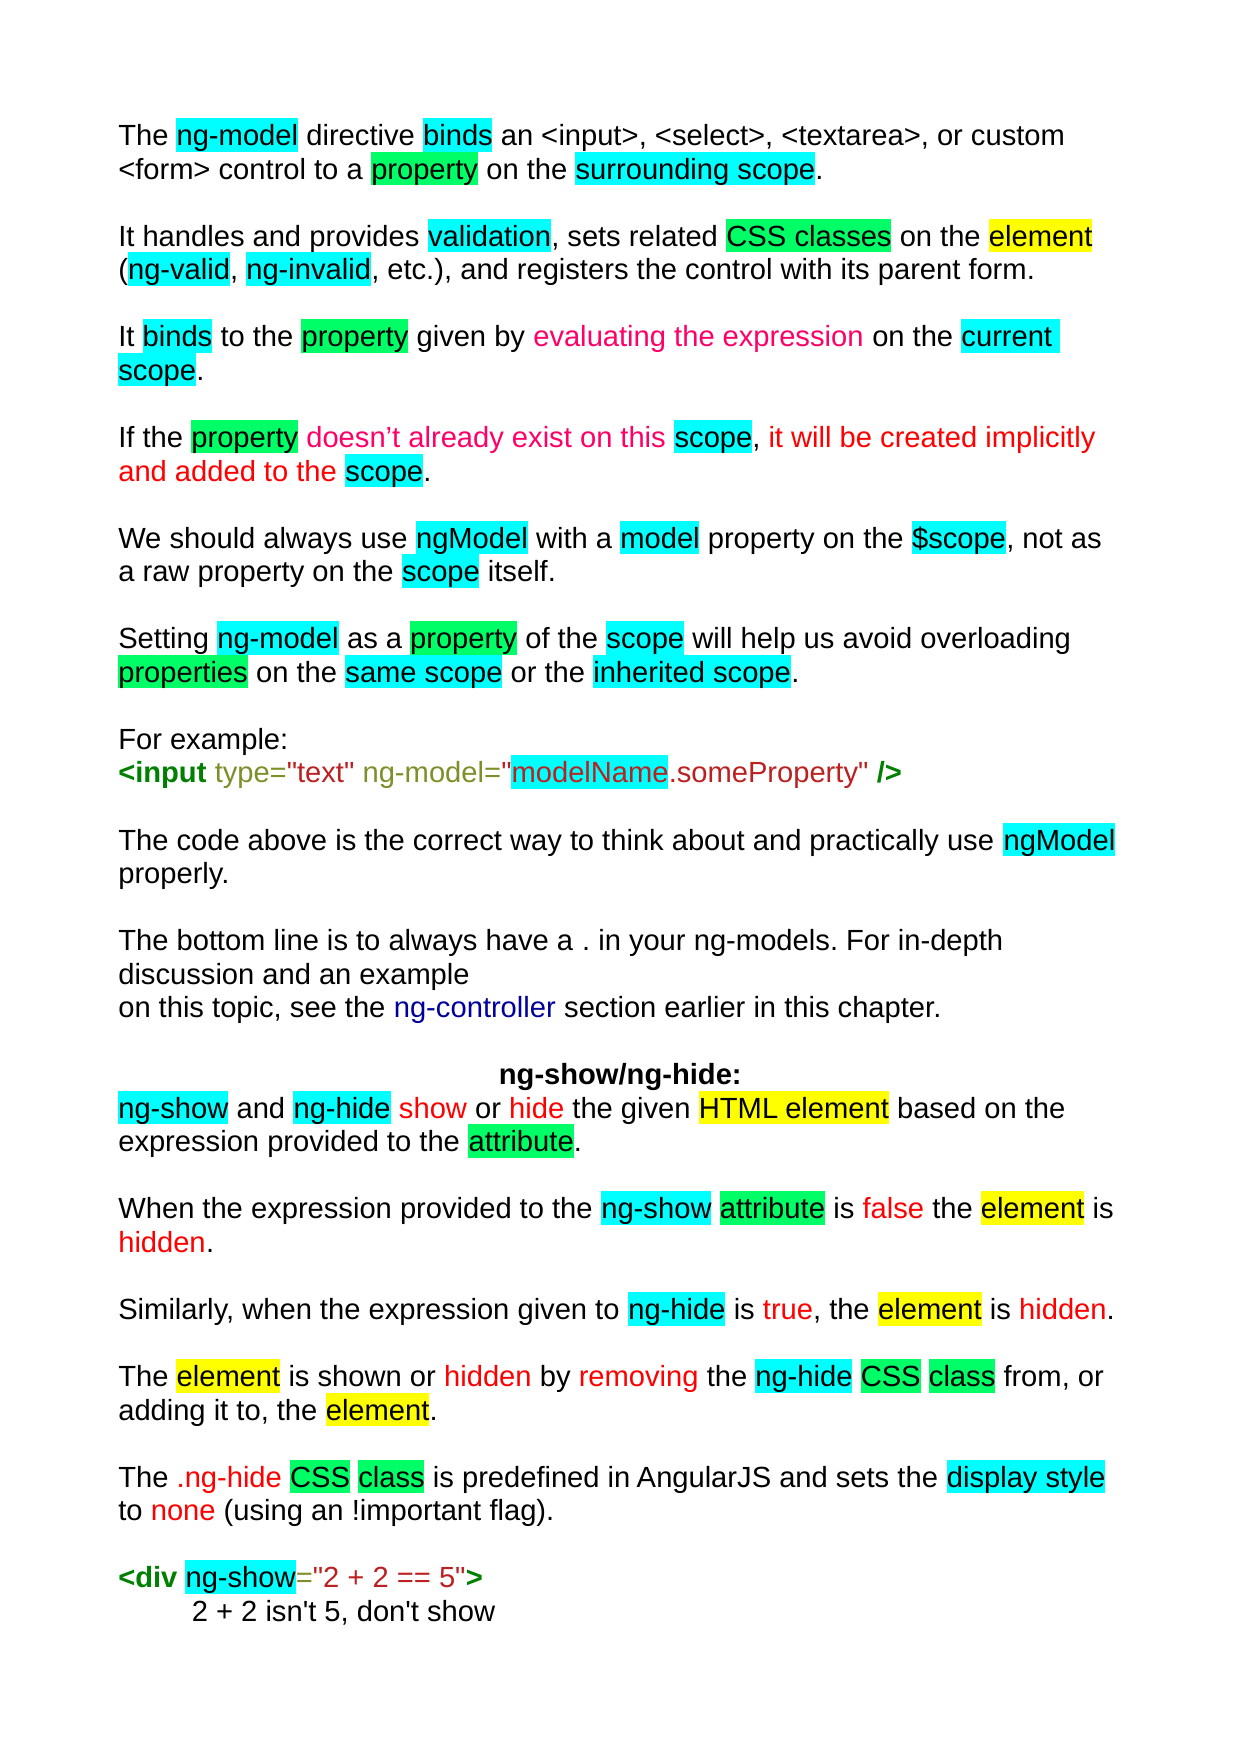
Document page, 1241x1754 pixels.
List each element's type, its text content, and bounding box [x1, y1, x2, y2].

text <div ng-show="2 + 2 == 5"> [118, 1560, 1122, 1594]
text 2 + 2 isn't 5, don't show [118, 1594, 1122, 1627]
text It handles and provides validation, sets related CSS classes on the element [118, 219, 1122, 252]
text The ng-model directive binds an <input>, <select>, <textarea>, or custom <form> control to a property on the surrounding scope. [118, 118, 1122, 185]
text It binds to the property given by evaluating the expression on the current scope. [118, 319, 1122, 386]
text ng-show and ng-hide show or hide the given HTML element based on the expression provided to the attribute. [118, 1091, 1122, 1158]
text If the property doesn’t already exist on this scope, it will be created implicitly and added to the scope. [118, 420, 1122, 487]
text The element is shown or hidden by removing the ng-hide CSS class from, or adding it to, the element. [118, 1359, 1122, 1426]
text For example: [118, 722, 1122, 755]
text Setting ng-model as a property of the scope will help us avoid overloading properties on the same scope or the inherited scope. [118, 621, 1122, 688]
text The bottom line is to always have a . in your ng-models. For in-depth discussion and an example [118, 923, 1122, 990]
text We should always use ngModel with a model property on the $scope, not as a raw property on the scope itself. [118, 521, 1122, 588]
text The code above is the correct way to think about and practically use ngModel properly. [118, 822, 1122, 889]
text on this topic, see the ng-controller section earlier in this chapter. [118, 990, 1122, 1024]
text When the expression provided to the ng-show attribute is false the element is hidden. [118, 1191, 1122, 1258]
text The .ng-hide CSS class is predefined in AngularJS and sets the display style to none (using an !important flag). [118, 1460, 1122, 1527]
text <input type="text" ng-model="modelName.someProperty" /> [118, 755, 1122, 789]
text (ng-valid, ng-invalid, etc.), and registers the control with its parent form. [118, 252, 1122, 286]
text ng-show/ng-hide: [118, 1057, 1122, 1091]
text Similarly, when the expression given to ng-hide is true, the element is hidden. [118, 1292, 1122, 1326]
